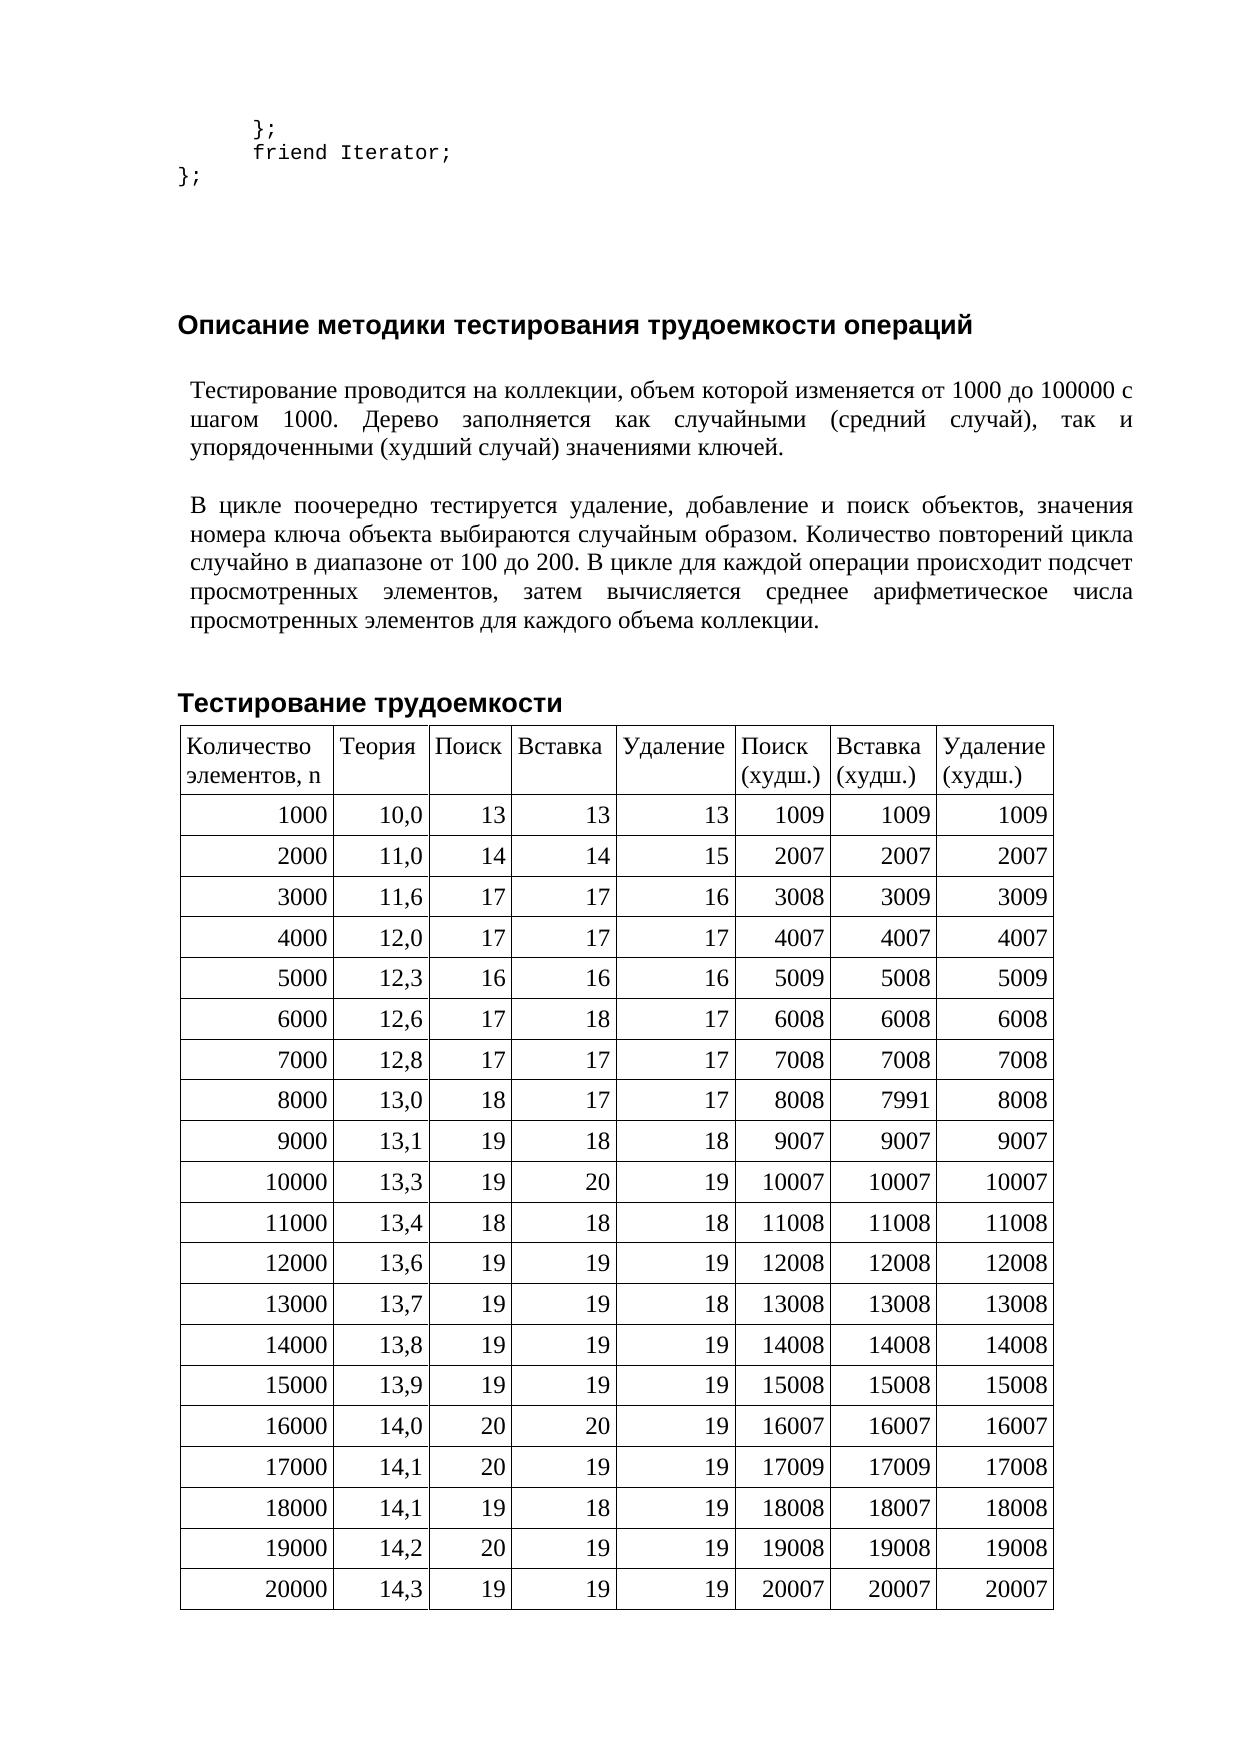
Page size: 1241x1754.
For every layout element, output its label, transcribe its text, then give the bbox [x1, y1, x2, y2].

table_cell 13,3 [334, 1162, 428, 1202]
table_cell 14008 [831, 1325, 936, 1365]
table_header Количество элементов, n [181, 726, 333, 794]
table_cell 16007 [736, 1406, 830, 1446]
table_cell 3009 [937, 877, 1053, 916]
table_cell 18 [430, 1203, 511, 1242]
table_cell 4000 [181, 917, 333, 957]
table_cell 5000 [181, 958, 333, 998]
table_cell 17 [430, 999, 511, 1039]
table_cell 2007 [736, 836, 830, 876]
table_cell 14,2 [334, 1529, 428, 1568]
table_cell 16 [617, 958, 735, 998]
table_cell 11008 [937, 1203, 1053, 1242]
table_cell 19 [512, 1325, 616, 1365]
table_cell 19 [512, 1569, 616, 1609]
table_cell 9007 [831, 1121, 936, 1161]
table_cell 19000 [181, 1529, 333, 1568]
table_cell 18 [512, 1203, 616, 1242]
table_cell 18 [617, 1203, 735, 1242]
table_cell 13,9 [334, 1366, 428, 1405]
table_cell 12,0 [334, 917, 428, 957]
table_cell 1009 [937, 795, 1053, 835]
table_cell 5008 [831, 958, 936, 998]
table_cell 19 [512, 1447, 616, 1487]
table_cell 10007 [831, 1162, 936, 1202]
table_cell 20007 [937, 1569, 1053, 1609]
table_cell 15008 [831, 1366, 936, 1405]
table_cell 18000 [181, 1488, 333, 1528]
table_cell 15000 [181, 1366, 333, 1405]
table_cell 17009 [831, 1447, 936, 1487]
table_cell 14000 [181, 1325, 333, 1365]
table_cell 13008 [831, 1284, 936, 1324]
text Тестирование проводится на коллекции, объем которой изменяется от 1000 до 100000 с шагом 1000. Дерево заполняется как случайными (средний случай), так и упорядоченными (худший случай) значениями ключей. [190, 375, 1134, 461]
table_cell 19 [512, 1284, 616, 1324]
table_cell 13,1 [334, 1121, 428, 1161]
table_cell 15008 [937, 1366, 1053, 1405]
table_cell 12008 [831, 1243, 936, 1283]
table_cell 12008 [736, 1243, 830, 1283]
table_cell 4007 [736, 917, 830, 957]
table_header Вставка [512, 726, 616, 794]
table_cell 12,3 [334, 958, 428, 998]
table_cell 19008 [736, 1529, 830, 1568]
table_cell 14,1 [334, 1488, 428, 1528]
table_cell 19 [430, 1243, 511, 1283]
table_cell 19008 [831, 1529, 936, 1568]
table_cell 10007 [937, 1162, 1053, 1202]
table_cell 5009 [736, 958, 830, 998]
table_cell 16000 [181, 1406, 333, 1446]
table_cell 13,8 [334, 1325, 428, 1365]
table_cell 13,4 [334, 1203, 428, 1242]
table_cell 19008 [937, 1529, 1053, 1568]
table_cell 14,1 [334, 1447, 428, 1487]
table_cell 17 [430, 917, 511, 957]
table_cell 6008 [831, 999, 936, 1039]
table_cell 2000 [181, 836, 333, 876]
table_cell 17 [617, 1040, 735, 1079]
table_cell 17 [512, 1080, 616, 1120]
table_cell 11008 [736, 1203, 830, 1242]
table_cell 13 [617, 795, 735, 835]
table_cell 9007 [937, 1121, 1053, 1161]
table_cell 18 [512, 1121, 616, 1161]
table_cell 18 [512, 999, 616, 1039]
table_cell 19 [430, 1162, 511, 1202]
table_cell 10007 [736, 1162, 830, 1202]
table_cell 8008 [736, 1080, 830, 1120]
table_cell 17 [430, 877, 511, 916]
table_cell 11000 [181, 1203, 333, 1242]
table_cell 17 [617, 999, 735, 1039]
table_header Поиск [430, 726, 511, 794]
table_cell 13,6 [334, 1243, 428, 1283]
table_cell 16 [512, 958, 616, 998]
text }; [177, 118, 1152, 142]
table_cell 2007 [831, 836, 936, 876]
table_cell 18 [430, 1080, 511, 1120]
table_cell 19 [430, 1121, 511, 1161]
table_cell 19 [430, 1366, 511, 1405]
table_cell 2007 [937, 836, 1053, 876]
table_cell 15 [617, 836, 735, 876]
table_cell 16007 [831, 1406, 936, 1446]
table_cell 13,7 [334, 1284, 428, 1324]
table_cell 13000 [181, 1284, 333, 1324]
table_cell 17008 [937, 1447, 1053, 1487]
table_cell 11,0 [334, 836, 428, 876]
table_cell 9007 [736, 1121, 830, 1161]
table_cell 20007 [831, 1569, 936, 1609]
subtitle Тестирование трудоемкости [177, 687, 1152, 719]
table_cell 11,6 [334, 877, 428, 916]
table_cell 20 [512, 1162, 616, 1202]
table_header Удаление [617, 726, 735, 794]
table_cell 3009 [831, 877, 936, 916]
table_cell 4007 [831, 917, 936, 957]
table_cell 8008 [937, 1080, 1053, 1120]
table_cell 19 [430, 1569, 511, 1609]
table_cell 19 [617, 1529, 735, 1568]
table_cell 8000 [181, 1080, 333, 1120]
table_cell 20 [512, 1406, 616, 1446]
subtitle Описание методики тестирования трудоемкости операций [177, 309, 1152, 340]
table_cell 7008 [831, 1040, 936, 1079]
table_cell 14008 [736, 1325, 830, 1365]
table_cell 4007 [937, 917, 1053, 957]
table_cell 20 [430, 1529, 511, 1568]
table_cell 12,8 [334, 1040, 428, 1079]
table_cell 18008 [736, 1488, 830, 1528]
table_cell 18 [512, 1488, 616, 1528]
table_cell 19 [617, 1406, 735, 1446]
table_cell 19 [617, 1447, 735, 1487]
table_cell 1009 [736, 795, 830, 835]
table_cell 13 [430, 795, 511, 835]
table_cell 16 [617, 877, 735, 916]
table_cell 5009 [937, 958, 1053, 998]
table_cell 12000 [181, 1243, 333, 1283]
table_cell 13 [512, 795, 616, 835]
table_cell 19 [512, 1243, 616, 1283]
table_cell 17 [512, 917, 616, 957]
table_cell 7000 [181, 1040, 333, 1079]
table_cell 14,0 [334, 1406, 428, 1446]
table_cell 17 [512, 877, 616, 916]
table_cell 3000 [181, 877, 333, 916]
table_cell 14 [430, 836, 511, 876]
table_cell 19 [617, 1488, 735, 1528]
table_cell 6008 [736, 999, 830, 1039]
table_cell 17000 [181, 1447, 333, 1487]
table_cell 1000 [181, 795, 333, 835]
table_cell 18007 [831, 1488, 936, 1528]
table_cell 17 [512, 1040, 616, 1079]
table_cell 19 [617, 1366, 735, 1405]
text friend Iterator; [177, 142, 1152, 165]
table_cell 19 [430, 1488, 511, 1528]
table_cell 7008 [736, 1040, 830, 1079]
table_cell 19 [512, 1529, 616, 1568]
table_cell 15008 [736, 1366, 830, 1405]
table_header Поиск (худш.) [736, 726, 830, 794]
table_cell 14 [512, 836, 616, 876]
table_cell 9000 [181, 1121, 333, 1161]
table_cell 16 [430, 958, 511, 998]
table_header Удаление (худш.) [937, 726, 1053, 794]
table_cell 18 [617, 1284, 735, 1324]
table_cell 20 [430, 1447, 511, 1487]
table_cell 19 [430, 1284, 511, 1324]
table_cell 16007 [937, 1406, 1053, 1446]
table_cell 18 [617, 1121, 735, 1161]
table_cell 10000 [181, 1162, 333, 1202]
table_cell 11008 [831, 1203, 936, 1242]
table_cell 19 [430, 1325, 511, 1365]
table_cell 14008 [937, 1325, 1053, 1365]
table_cell 17 [617, 1080, 735, 1120]
table_header Вставка (худш.) [831, 726, 936, 794]
table_cell 19 [617, 1162, 735, 1202]
table_cell 18008 [937, 1488, 1053, 1528]
table_cell 20000 [181, 1569, 333, 1609]
table_cell 19 [617, 1243, 735, 1283]
table_cell 17 [617, 917, 735, 957]
table_cell 7991 [831, 1080, 936, 1120]
table_cell 20007 [736, 1569, 830, 1609]
text В цикле поочередно тестируется удаление, добавление и поиск объектов, значения номера ключа объекта выбираются случайным образом. Количество повторений цикла случайно в диапазоне от 100 до 200. В цикле для каждой операции происходит подсчет просмотренных элементов, затем вычисляется среднее арифметическое числа просмотренных элементов для каждого объема коллекции. [190, 490, 1134, 634]
table_cell 6000 [181, 999, 333, 1039]
table_cell 17009 [736, 1447, 830, 1487]
table_cell 17 [430, 1040, 511, 1079]
text }; [177, 165, 1152, 189]
table_cell 3008 [736, 877, 830, 916]
table_cell 19 [617, 1569, 735, 1609]
table_cell 13008 [736, 1284, 830, 1324]
table_cell 1009 [831, 795, 936, 835]
table_cell 19 [512, 1366, 616, 1405]
table_cell 20 [430, 1406, 511, 1446]
table_cell 6008 [937, 999, 1053, 1039]
table_cell 19 [617, 1325, 735, 1365]
table_cell 10,0 [334, 795, 428, 835]
table_cell 13,0 [334, 1080, 428, 1120]
table_cell 12,6 [334, 999, 428, 1039]
table_header Теория [334, 726, 428, 794]
table_cell 7008 [937, 1040, 1053, 1079]
table_cell 12008 [937, 1243, 1053, 1283]
table_cell 14,3 [334, 1569, 428, 1609]
table_cell 13008 [937, 1284, 1053, 1324]
